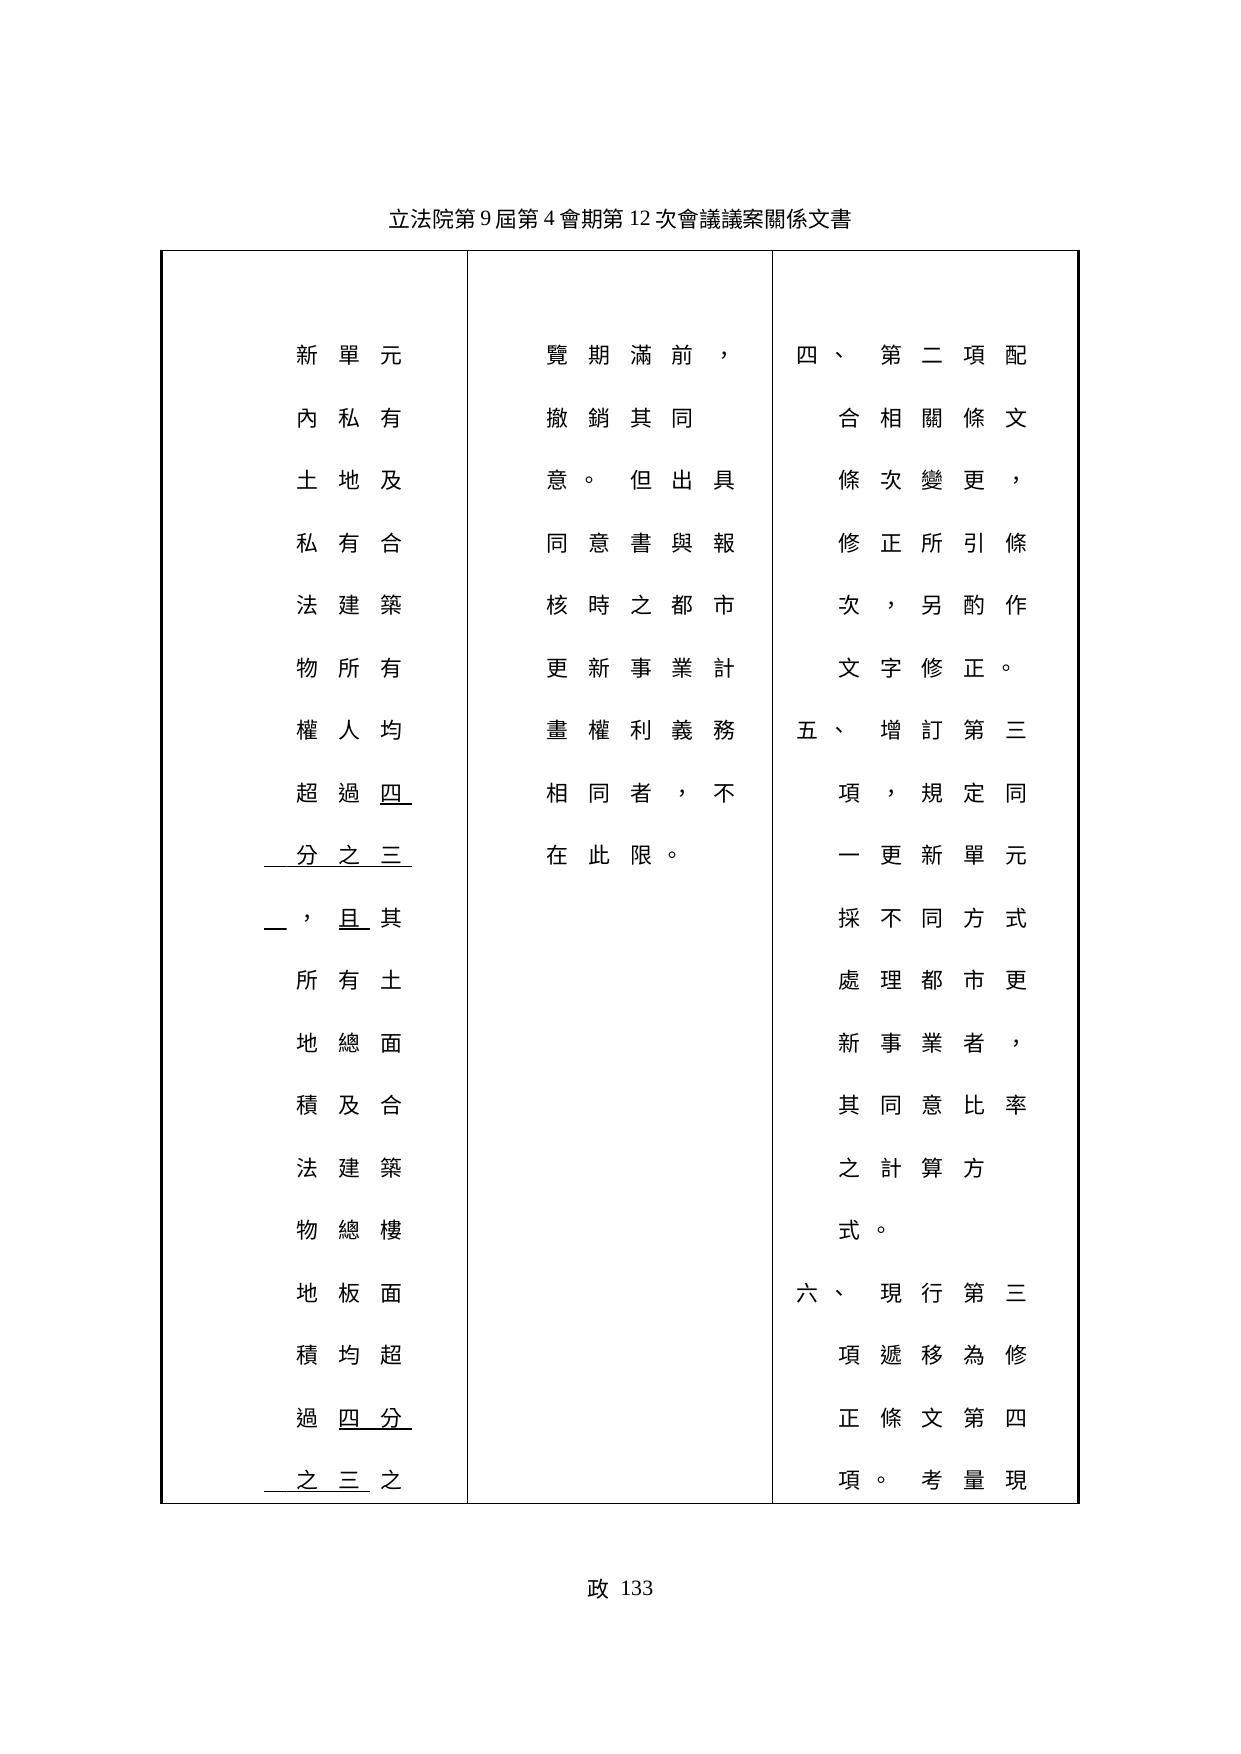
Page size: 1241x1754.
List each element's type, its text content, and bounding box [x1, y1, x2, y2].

table_cell 覽期滿前，撤銷其同意。但出具同意書與報核時之都市更新事業計畫權利義務相同者，不在此限。 [468, 251, 772, 1503]
table_cell 四、第二項配合相關條文條次變更，修正所引條次，另酌作文字修正。 五、增訂第三項，規定同一更新單元採不同方式處理都市更新事業者，其同意比率之計算方式。 六、現行第三項遞移為修正條文第四項。考量現 [773, 251, 1077, 1503]
table_cell 新單元內私有土地及私有合法建築物所有權人均超過四分之三，且其所有土地總面積及合法建築物總樓地板面積均超過四分之三之 [163, 251, 467, 1503]
